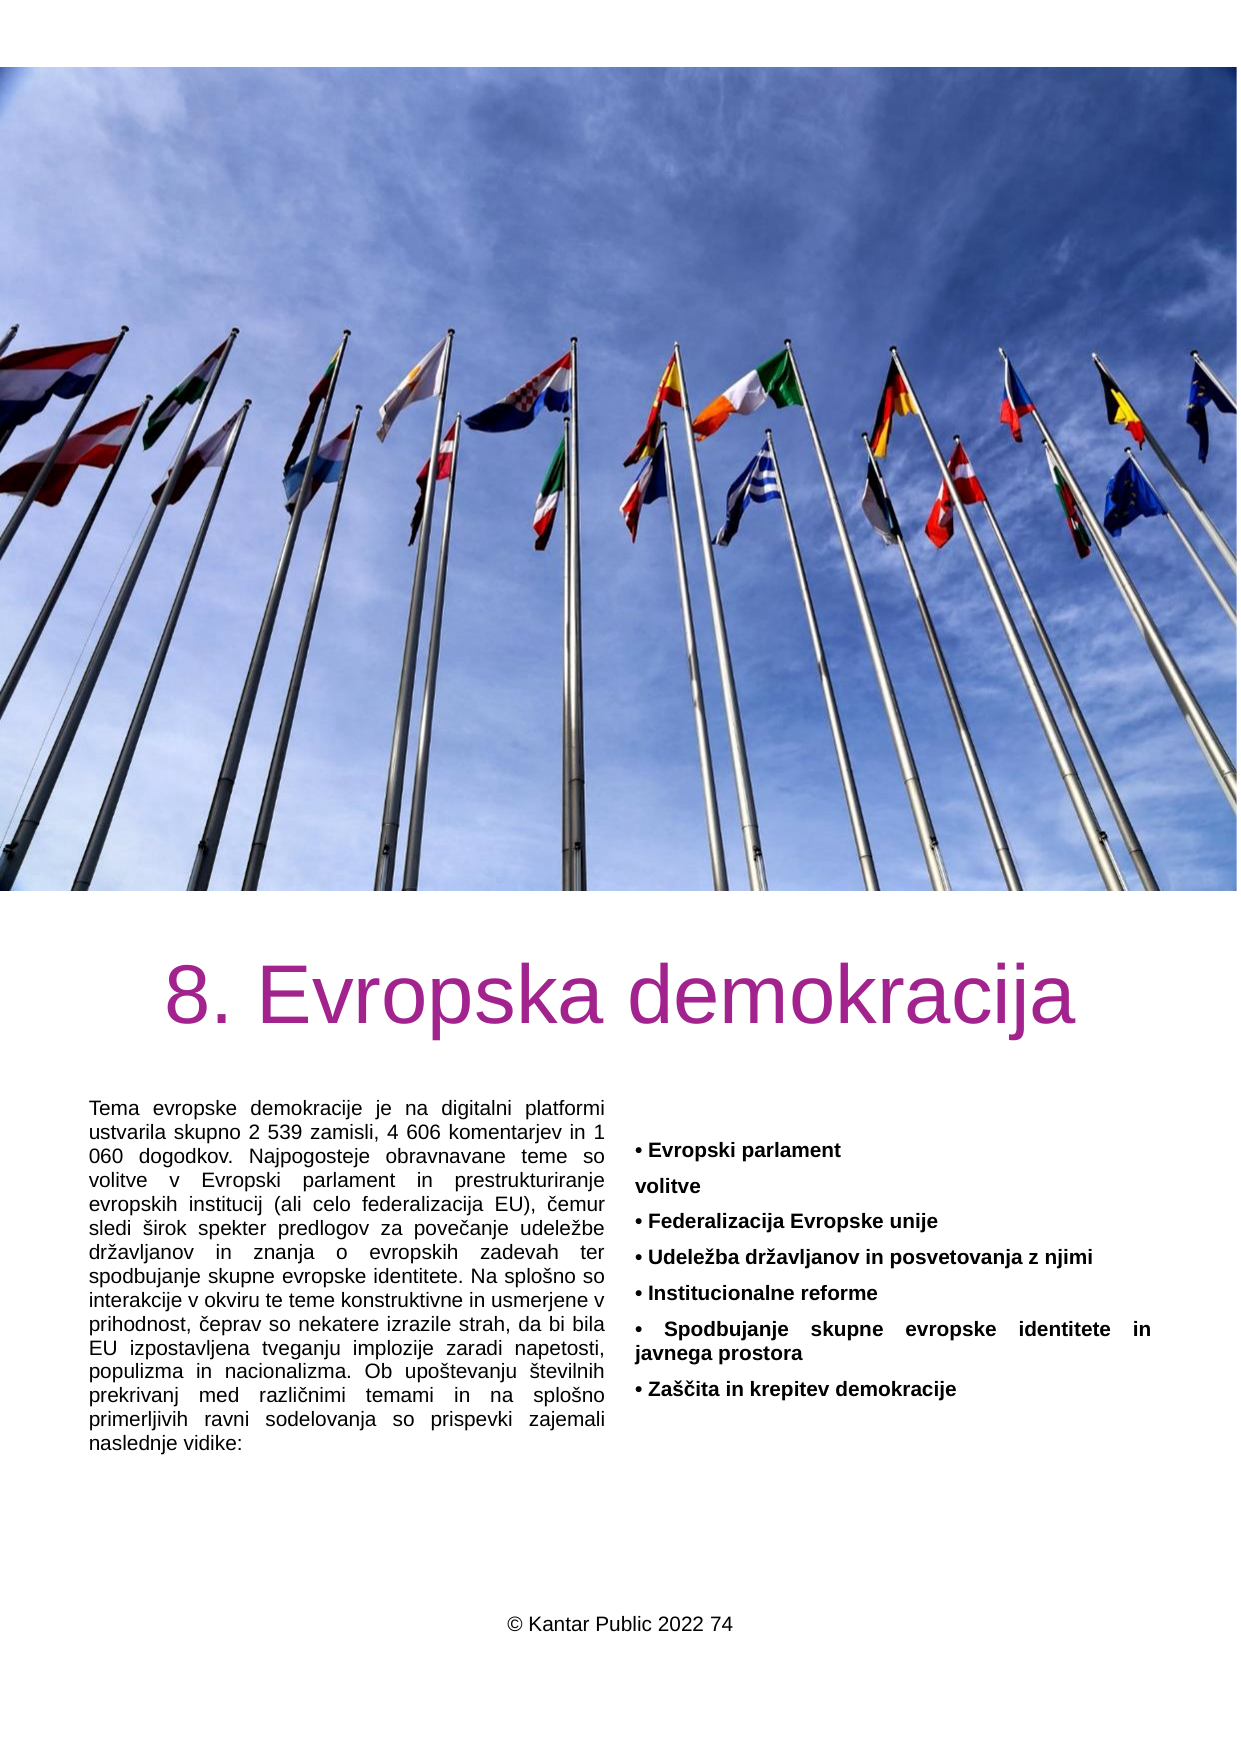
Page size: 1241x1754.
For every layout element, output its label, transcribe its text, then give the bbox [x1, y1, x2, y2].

text • Institucionalne reforme [635, 1281, 1152, 1305]
text • Evropski parlament [635, 1138, 1152, 1162]
text • Federalizacija Evropske unije [635, 1209, 1152, 1233]
text volitve [635, 1173, 1152, 1197]
picture [0, 67, 1237, 891]
text • Spodbujanje skupne evropske identitete in javnega prostora [635, 1317, 1152, 1365]
subtitle 8. Evropska demokracija [88, 946, 1152, 1042]
text • Zaščita in krepitev demokracije [635, 1377, 1152, 1401]
text Tema evropske demokracije je na digitalni platformi ustvarila skupno 2 539 zamisli, 4 606 komentarjev in 1 060 dogodkov. Najpogosteje obravnavane teme so volitve v Evropski parlament in prestrukturiranje evropskih institucij (ali celo federalizacija EU), čemur sledi širok spekter predlogov za povečanje udeležbe državljanov in znanja o evropskih zadevah ter spodbujanje skupne evropske identitete. Na splošno so interakcije v okviru te teme konstruktivne in usmerjene v prihodnost, čeprav so nekatere izrazile strah, da bi bila EU izpostavljena tveganju implozije zaradi napetosti, populizma in nacionalizma. Ob upoštevanju številnih prekrivanj med različnimi temami in na splošno primerljivih ravni sodelovanja so prispevki zajemali naslednje vidike: [88, 1096, 605, 1455]
text • Udeležba državljanov in posvetovanja z njimi [635, 1245, 1152, 1269]
